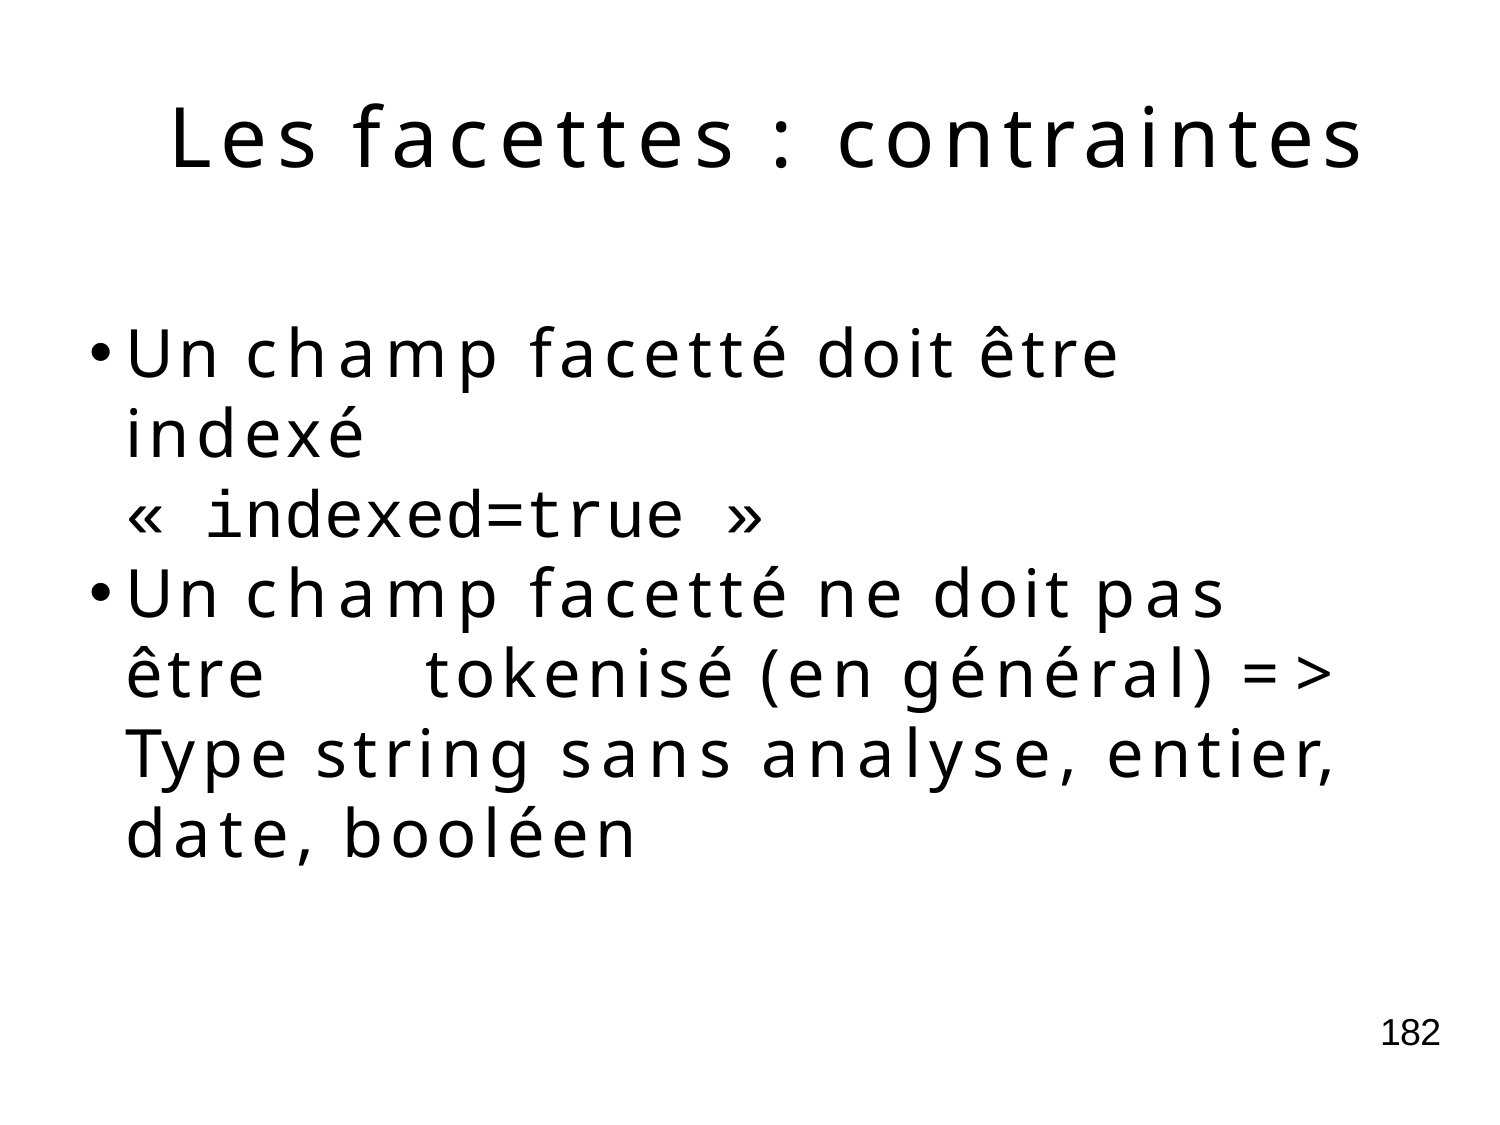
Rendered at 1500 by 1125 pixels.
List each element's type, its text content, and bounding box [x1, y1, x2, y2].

text_box Un champ facetté doit être indexé « indexed=true » Un champ facetté ne doit pas être tokenisé (en général) => Type string sans analyse, entier, date, booléen [87, 309, 1359, 871]
title Les facettes : contraintes [87, 26, 1413, 304]
slide_number 182 [1373, 1009, 1451, 1125]
